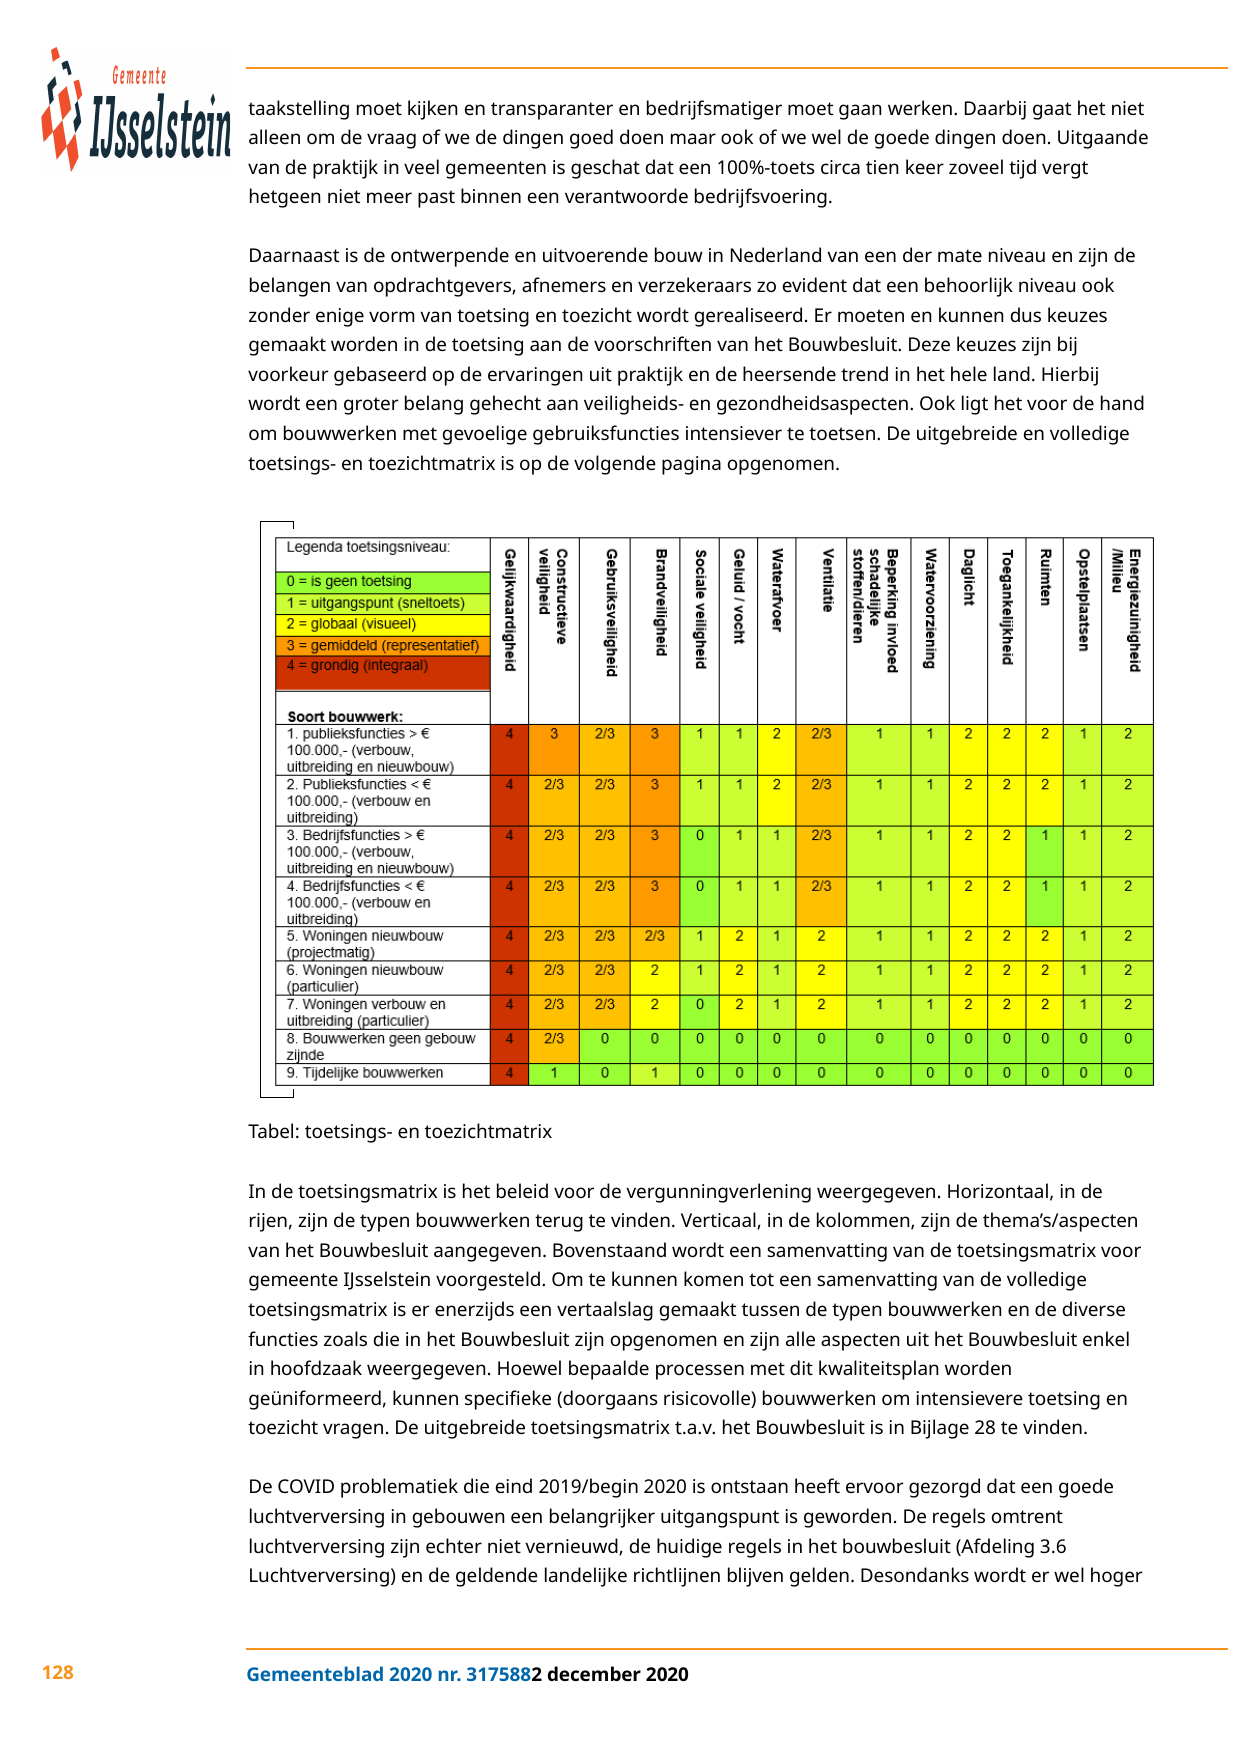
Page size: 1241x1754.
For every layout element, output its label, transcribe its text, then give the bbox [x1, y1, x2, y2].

text De COVID problematiek die eind 2019/begin 2020 is ontstaan heeft ervoor gezorgd dat een goede luchtverversing in gebouwen een belangrijker uitgangspunt is geworden. De regels omtrent luchtverversing zijn echter niet vernieuwd, de huidige regels in het bouwbesluit (Afdeling 3.6 Luchtverversing) en de geldende landelijke richtlijnen blijven gelden. Desondanks wordt er wel hoger [248, 1474, 1152, 1588]
text Tabel: toetsings- en toezichtmatrix [248, 1119, 1152, 1144]
text In de toetsingsmatrix is het beleid voor de vergunningverlening weergegeven. Horizontaal, in de rijen, zijn de typen bouwwerken terug te vinden. Verticaal, in de kolommen, zijn de thema’s/aspecten van het Bouwbesluit aangegeven. Bovenstaand wordt een samenvatting van de toetsingsmatrix voor gemeente IJsselstein voorgesteld. Om te kunnen komen tot een samenvatting van de volledige toetsingsmatrix is er enerzijds een vertaalslag gemaakt tussen de typen bouwwerken en de diverse functies zoals die in het Bouwbesluit zijn opgenomen en zijn alle aspecten uit het Bouwbesluit enkel in hoofdzaak weergegeven. Hoewel bepaalde processen met dit kwaliteitsplan worden geüniformeerd, kunnen specifieke (doorgaans risicovolle) bouwwerken om intensievere toetsing en toezicht vragen. De uitgebreide toetsingsmatrix t.a.v. het Bouwbesluit is in Bijlage 28 te vinden. [248, 1178, 1152, 1440]
picture [41, 47, 231, 172]
picture [268, 529, 1155, 1089]
text taakstelling moet kijken en transparanter en bedrijfsmatiger moet gaan werken. Daarbij gaat het niet alleen om de vraag of we de dingen goed doen maar ook of we wel de goede dingen doen. Uitgaande van de praktijk in veel gemeenten is geschat dat een 100%-toets circa tien keer zoveel tijd vergt hetgeen niet meer past binnen een verantwoorde bedrijfsvoering. [248, 95, 1152, 209]
text Daarnaast is de ontwerpende en uitvoerende bouw in Nederland van een der mate niveau en zijn de belangen van opdrachtgevers, afnemers en verzekeraars zo evident dat een behoorlijk niveau ook zonder enige vorm van toetsing en toezicht wordt gerealiseerd. Er moeten en kunnen dus keuzes gemaakt worden in de toetsing aan de voorschriften van het Bouwbesluit. Deze keuzes zijn bij voorkeur gebaseerd op de ervaringen uit praktijk en de heersende trend in het hele land. Hierbij wordt een groter belang gehecht aan veiligheids- en gezondheidsaspecten. Ook ligt het voor de hand om bouwwerken met gevoelige gebruiksfuncties intensiever te toetsen. De uitgebreide en volledige toetsings- en toezichtmatrix is op de volgende pagina opgenomen. [248, 243, 1152, 476]
